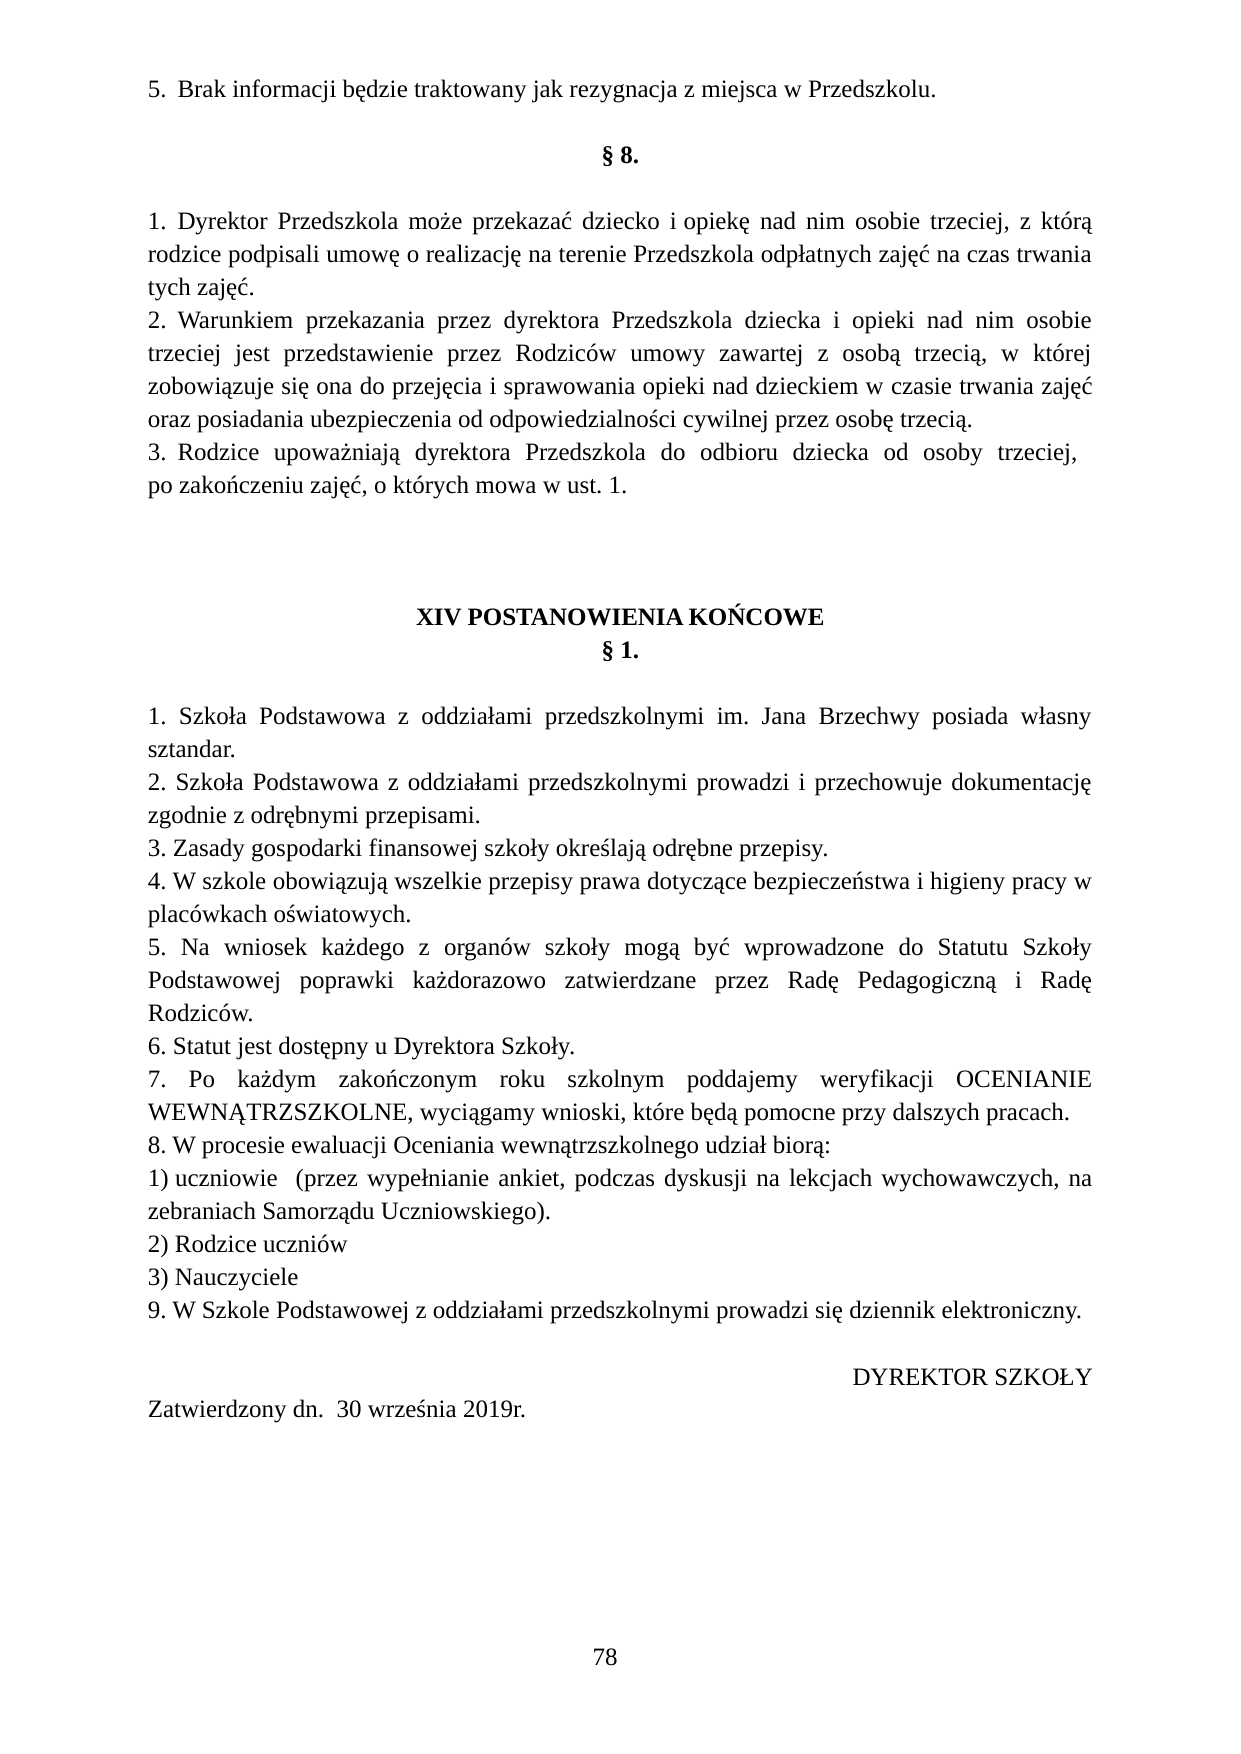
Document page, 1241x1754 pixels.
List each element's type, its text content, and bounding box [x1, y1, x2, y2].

text § 1. [148, 635, 1093, 664]
text 2. Szkoła Podstawowa z oddziałami przedszkolnymi prowadzi i przechowuje dokumentację zgodnie z odrębnymi przepisami. [148, 767, 1093, 829]
text 5. Na wniosek każdego z organów szkoły mogą być wprowadzone do Statutu Szkoły Podstawowej poprawki każdorazowo zatwierdzane przez Radę Pedagogiczną i Radę Rodziców. [148, 932, 1093, 1027]
text Zatwierdzony dn. 30 września 2019r. [148, 1394, 1093, 1423]
list Rodzice upoważniają dyrektora Przedszkola do odbioru dziecka od osoby trzeciej, po zakończeniu zajęć, o których mowa w ust. 1. [148, 437, 1093, 499]
text 1) uczniowie (przez wypełnianie ankiet, podczas dyskusji na lekcjach wychowawczych, na zebraniach Samorządu Uczniowskiego). [148, 1163, 1093, 1225]
list Warunkiem przekazania przez dyrektora Przedszkola dziecka i opieki nad nim osobie trzeciej jest przedstawienie przez Rodziców umowy zawartej z osobą trzecią, w której zobowiązuje się ona do przejęcia i sprawowania opieki nad dzieckiem w czasie trwania zajęć oraz posiadania ubezpieczenia od odpowiedzialności cywilnej przez osobę trzecią. [148, 305, 1093, 433]
text 3. Zasady gospodarki finansowej szkoły określają odrębne przepisy. [148, 833, 1093, 862]
text 8. W procesie ewaluacji Oceniania wewnątrzszkolnego udział biorą: [148, 1130, 1093, 1159]
list Dyrektor Przedszkola może przekazać dziecko i opiekę nad nim osobie trzeciej, z którą rodzice podpisali umowę o realizację na terenie Przedszkola odpłatnych zajęć na czas trwania tych zajęć. [148, 206, 1093, 301]
text 7. Po każdym zakończonym roku szkolnym poddajemy weryfikacji OCENIANIE WEWNĄTRZSZKOLNE, wyciągamy wnioski, które będą pomocne przy dalszych pracach. [148, 1064, 1093, 1126]
text 1. Szkoła Podstawowa z oddziałami przedszkolnymi im. Jana Brzechwy posiada własny sztandar. [148, 701, 1093, 763]
text 9. W Szkole Podstawowej z oddziałami przedszkolnymi prowadzi się dziennik elektroniczny. [148, 1296, 1093, 1324]
text 6. Statut jest dostępny u Dyrektora Szkoły. [148, 1031, 1093, 1060]
text 3) Nauczyciele [148, 1262, 1093, 1291]
text XIV POSTANOWIENIA KOŃCOWE [148, 602, 1093, 631]
text 2) Rodzice uczniów [148, 1229, 1093, 1258]
text 4. W szkole obowiązują wszelkie przepisy prawa dotyczące bezpieczeństwa i higieny pracy w placówkach oświatowych. [148, 866, 1093, 928]
text § 8. [148, 140, 1093, 168]
list Brak informacji będzie traktowany jak rezygnacja z miejsca w Przedszkolu. [148, 74, 1093, 102]
text DYREKTOR SZKOŁY [249, 1362, 1093, 1390]
